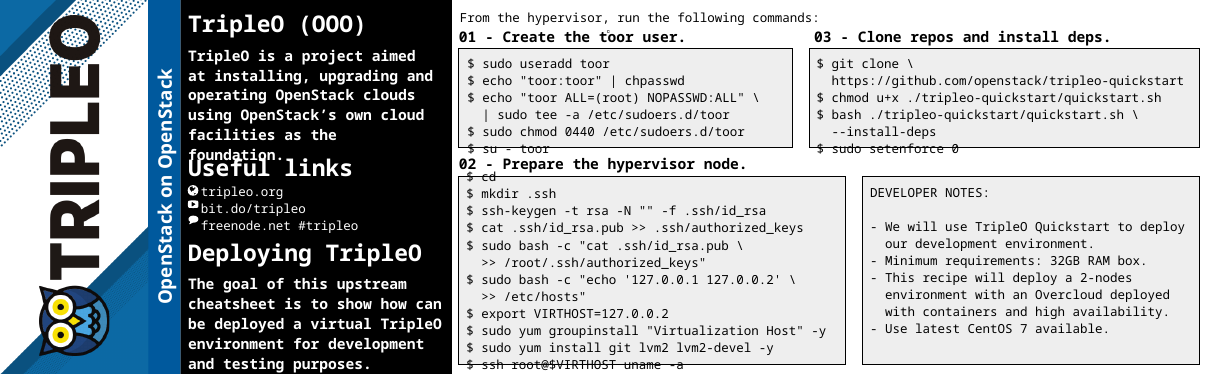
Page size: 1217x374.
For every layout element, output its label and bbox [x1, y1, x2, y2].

picture [0, 0, 149, 374]
